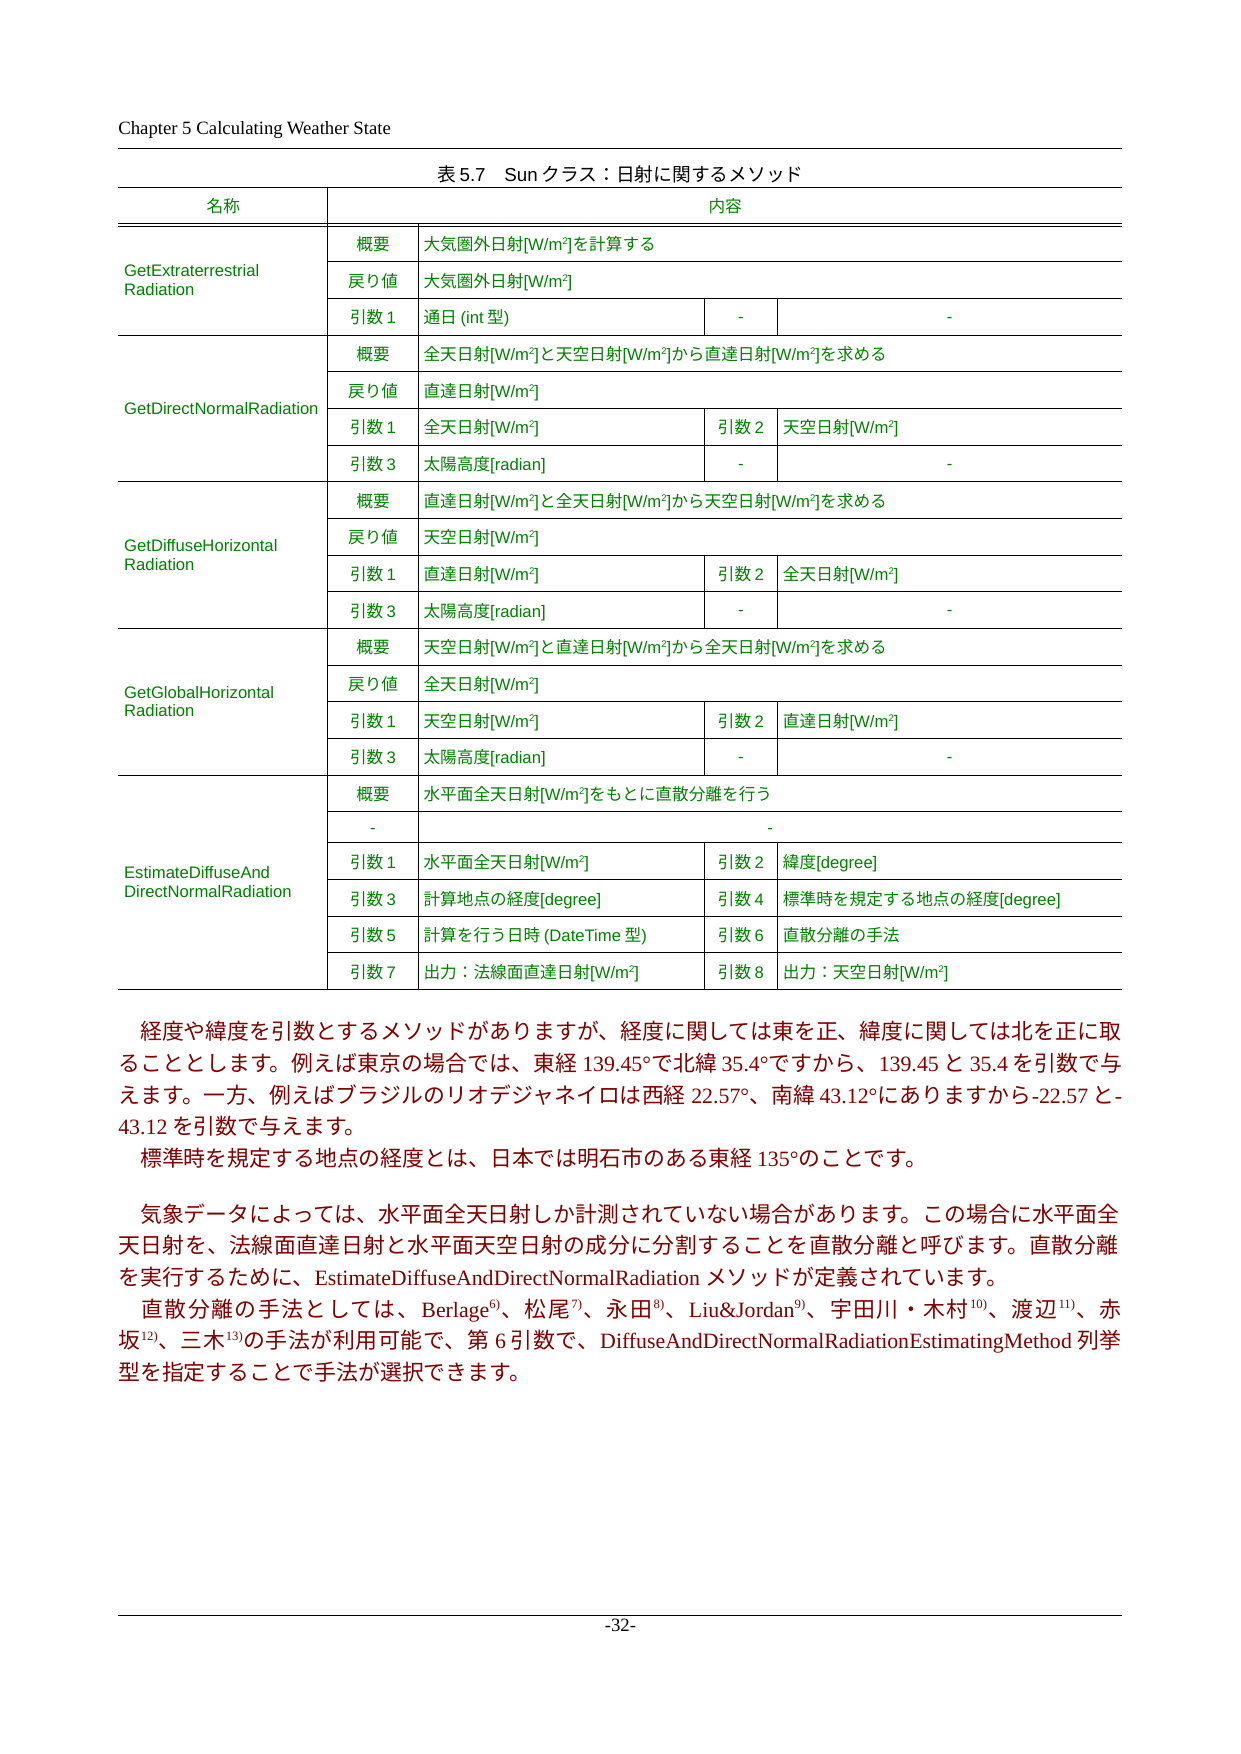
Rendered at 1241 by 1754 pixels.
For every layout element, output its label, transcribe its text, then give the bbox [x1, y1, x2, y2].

table_cell 引数8 [705, 953, 777, 989]
table_cell 引数7 [328, 953, 418, 989]
table_cell 直達日射[W/m2] [778, 702, 1122, 738]
table_cell 戻り値 [328, 666, 418, 701]
table_cell 天空日射[W/m2] [419, 519, 1122, 554]
table_cell 直達日射[W/m2] [419, 556, 704, 591]
table_cell GetDiffuseHorizontal Radiation [118, 482, 327, 628]
table_cell 引数2 [705, 556, 777, 591]
table_cell 直散分離の手法 [778, 917, 1122, 952]
text 気象データによっては、水平面全天日射しか計測されていない場合があります。この場合に水平面全天日射を、法線面直達日射と水平面天空日射の成分に分割することを直散分離と呼びます。直散分離を実行するために、EstimateDiffuseAndDirectNormalRadiationメソッドが定義されています。 [118, 1197, 1122, 1292]
table_cell - [705, 739, 777, 774]
table_cell 太陽高度[radian] [419, 592, 704, 628]
table_cell 天空日射[W/m2] [419, 702, 704, 738]
table_cell 出力：法線面直達日射[W/m2] [419, 953, 704, 989]
table_cell 引数3 [328, 739, 418, 774]
table_cell 全天日射[W/m2] [419, 666, 1122, 701]
table_cell 概要 [328, 629, 418, 664]
table_cell - [705, 446, 777, 481]
table_cell 引数6 [705, 917, 777, 952]
table_cell GetGlobalHorizontal Radiation [118, 629, 327, 774]
table_cell 戻り値 [328, 372, 418, 408]
table_cell 戻り値 [328, 519, 418, 554]
table_header 名称 [118, 188, 327, 223]
table_cell EstimateDiffuseAnd DirectNormalRadiation [118, 776, 327, 989]
text 直散分離の手法としては、Berlage)、松尾)、永田)、Liu&Jordan)、宇田川・木村)、渡辺)、赤坂)、三木)の手法が利用可能で、第6引数で、DiffuseAndDirectNormalRadiationEstimatingMethod列挙型を指定することで手法が選択できます。 [118, 1292, 1122, 1387]
table_cell - [778, 739, 1122, 774]
table_cell - [778, 592, 1122, 628]
table_cell 引数3 [328, 880, 418, 916]
table_cell 出力：天空日射[W/m2] [778, 953, 1122, 989]
table_cell 直達日射[W/m2] [419, 372, 1122, 408]
table_cell - [419, 812, 1122, 842]
table_cell 標準時を規定する地点の経度[degree] [778, 880, 1122, 916]
table_cell 引数2 [705, 843, 777, 879]
text 標準時を規定する地点の経度とは、日本では明石市のある東経135°のことです。 [118, 1141, 1122, 1173]
table_cell 概要 [328, 776, 418, 811]
table_cell 計算地点の経度[degree] [419, 880, 704, 916]
table_cell 太陽高度[radian] [419, 739, 704, 774]
table_cell 戻り値 [328, 262, 418, 298]
table_cell 引数1 [328, 702, 418, 738]
table_cell - [778, 299, 1122, 334]
table_cell 大気圏外日射[W/m2] [419, 262, 1122, 298]
table_header 内容 [328, 188, 1122, 223]
table_cell - [328, 812, 418, 842]
table_cell 引数1 [328, 556, 418, 591]
table_cell 計算を行う日時 (DateTime型) [419, 917, 704, 952]
table_cell 引数1 [328, 299, 418, 334]
table_cell 引数4 [705, 880, 777, 916]
table_cell 天空日射[W/m2] [778, 409, 1122, 444]
table_cell GetDirectNormalRadiation [118, 336, 327, 481]
table_cell 概要 [328, 482, 418, 518]
text 表5.7 Sunクラス：日射に関するメソッド [118, 159, 1122, 187]
table_cell 引数3 [328, 446, 418, 481]
table_cell 太陽高度[radian] [419, 446, 704, 481]
table_cell 引数5 [328, 917, 418, 952]
table_cell 引数1 [328, 843, 418, 879]
table_cell - [705, 299, 777, 334]
table_cell - [778, 446, 1122, 481]
table_cell 通日 (int型) [419, 299, 704, 334]
table_cell 水平面全天日射[W/m2]をもとに直散分離を行う [419, 776, 1122, 811]
table_cell GetExtraterrestrial Radiation [118, 227, 327, 334]
table_cell 引数1 [328, 409, 418, 444]
table_cell 引数2 [705, 409, 777, 444]
table_cell 天空日射[W/m2]と直達日射[W/m2]から全天日射[W/m2]を求める [419, 629, 1122, 664]
table_cell 直達日射[W/m2]と全天日射[W/m2]から天空日射[W/m2]を求める [419, 482, 1122, 518]
table_cell 引数3 [328, 592, 418, 628]
table_cell 大気圏外日射[W/m2]を計算する [419, 227, 1122, 261]
table_cell - [705, 592, 777, 628]
table_cell 全天日射[W/m2] [419, 409, 704, 444]
table_cell 全天日射[W/m2] [778, 556, 1122, 591]
table_cell 概要 [328, 336, 418, 371]
table_cell 緯度[degree] [778, 843, 1122, 879]
table_cell 全天日射[W/m2]と天空日射[W/m2]から直達日射[W/m2]を求める [419, 336, 1122, 371]
text 経度や緯度を引数とするメソッドがありますが、経度に関しては東を正、緯度に関しては北を正に取ることとします。例えば東京の場合では、東経139.45°で北緯35.4°ですから、139.45と35.4を引数で与えます。一方、例えばブラジルのリオデジャネイロは西経22.57°、南緯43.12°にありますから-22.57と-43.12を引数で与えます。 [118, 1014, 1122, 1141]
table_cell 概要 [328, 227, 418, 261]
table_cell 引数2 [705, 702, 777, 738]
table_cell 水平面全天日射[W/m2] [419, 843, 704, 879]
